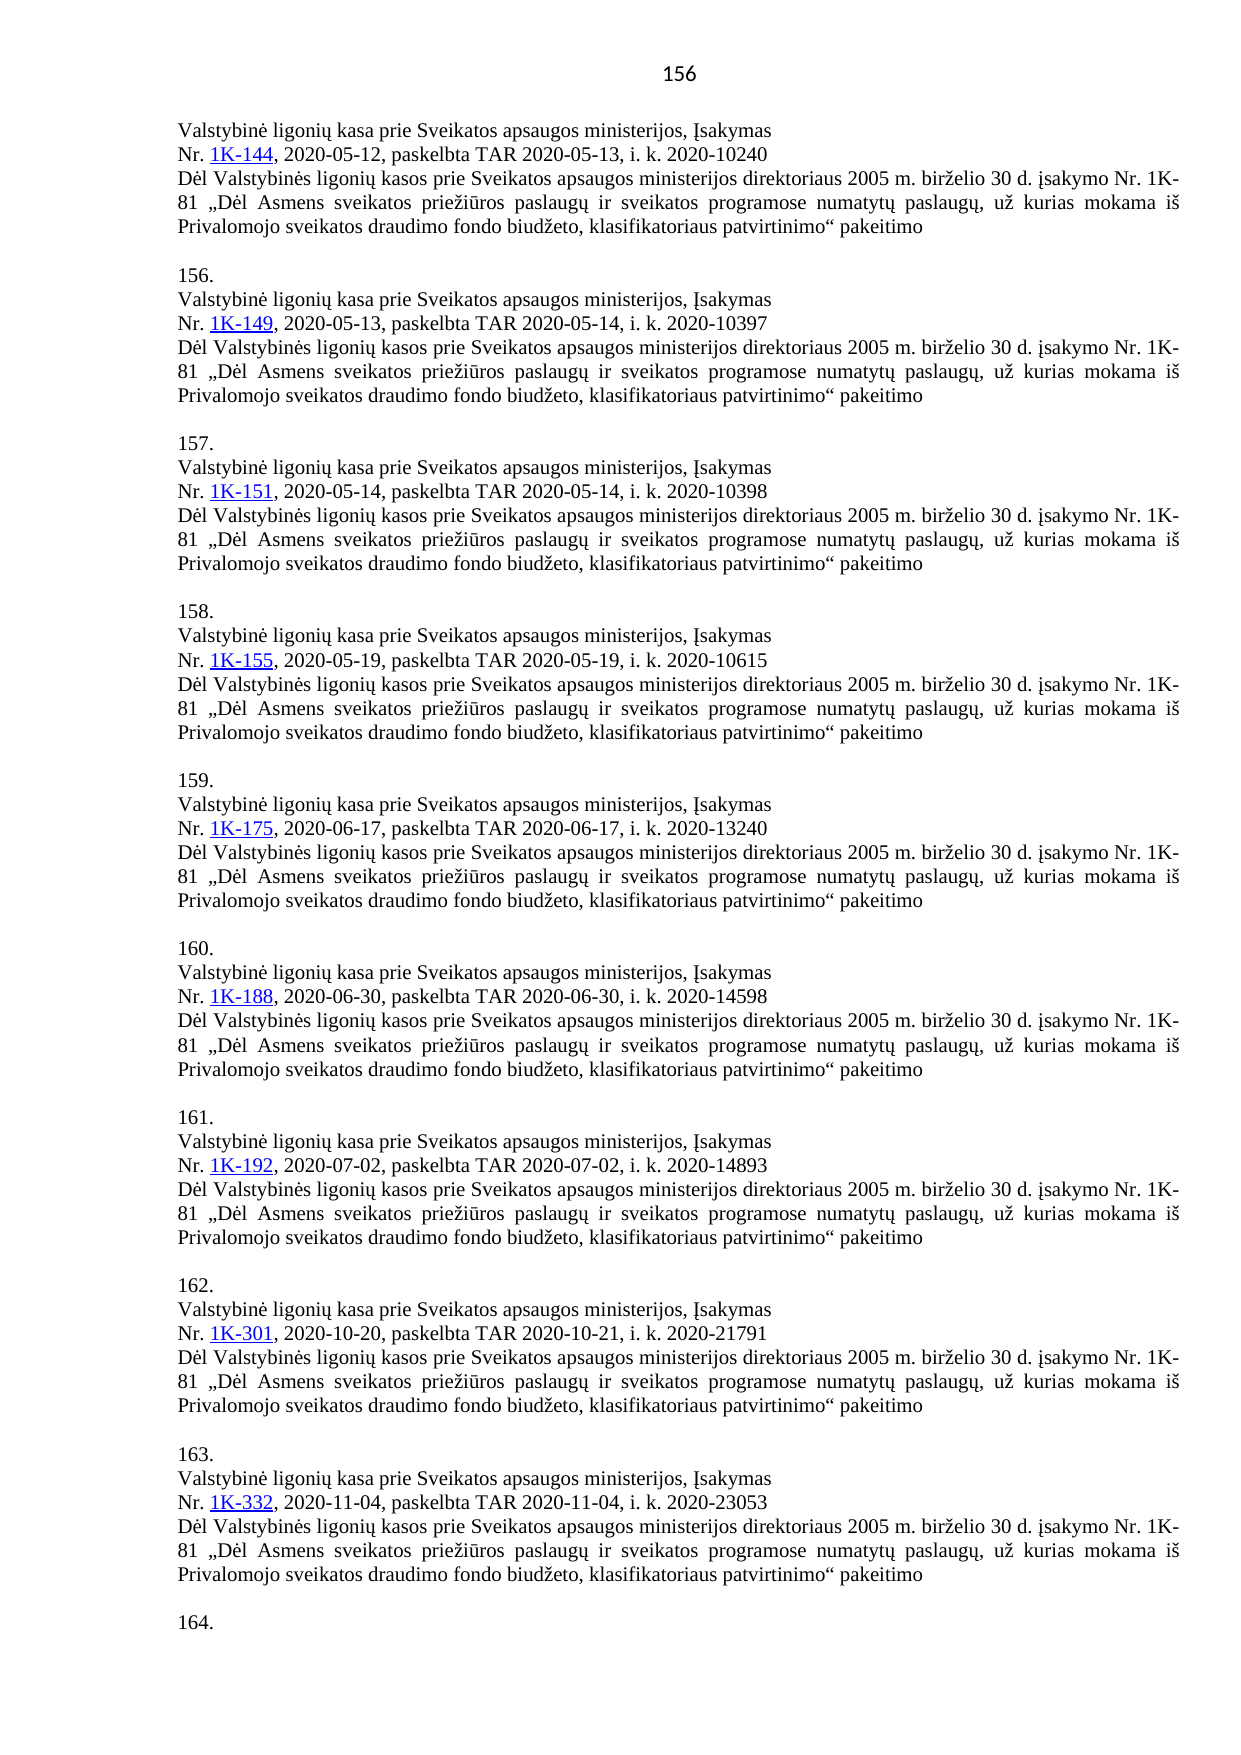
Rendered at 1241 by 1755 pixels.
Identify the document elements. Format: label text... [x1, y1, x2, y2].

text Valstybinė ligonių kasa prie Sveikatos apsaugos ministerijos, Įsakymas [177, 960, 1181, 984]
text Valstybinė ligonių kasa prie Sveikatos apsaugos ministerijos, Įsakymas [177, 455, 1181, 479]
text Valstybinė ligonių kasa prie Sveikatos apsaugos ministerijos, Įsakymas [177, 1466, 1181, 1490]
text Dėl Valstybinės ligonių kasos prie Sveikatos apsaugos ministerijos direktoriaus 2005 m. birželio 30 d. įsakymo Nr. 1K-81 „Dėl Asmens sveikatos priežiūros paslaugų ir sveikatos programose numatytų paslaugų, už kurias mokama iš Privalomojo sveikatos draudimo fondo biudžeto, klasifikatoriaus patvirtinimo“ pakeitimo [177, 503, 1181, 575]
text Valstybinė ligonių kasa prie Sveikatos apsaugos ministerijos, Įsakymas [177, 1129, 1181, 1153]
text 157. [177, 431, 1181, 455]
text Dėl Valstybinės ligonių kasos prie Sveikatos apsaugos ministerijos direktoriaus 2005 m. birželio 30 d. įsakymo Nr. 1K-81 „Dėl Asmens sveikatos priežiūros paslaugų ir sveikatos programose numatytų paslaugų, už kurias mokama iš Privalomojo sveikatos draudimo fondo biudžeto, klasifikatoriaus patvirtinimo“ pakeitimo [177, 1177, 1181, 1249]
text 160. [177, 936, 1181, 960]
text Dėl Valstybinės ligonių kasos prie Sveikatos apsaugos ministerijos direktoriaus 2005 m. birželio 30 d. įsakymo Nr. 1K-81 „Dėl Asmens sveikatos priežiūros paslaugų ir sveikatos programose numatytų paslaugų, už kurias mokama iš Privalomojo sveikatos draudimo fondo biudžeto, klasifikatoriaus patvirtinimo“ pakeitimo [177, 840, 1181, 912]
text Nr. 1K-301, 2020-10-20, paskelbta TAR 2020-10-21, i. k. 2020-21791 [177, 1321, 1181, 1345]
text Nr. 1K-332, 2020-11-04, paskelbta TAR 2020-11-04, i. k. 2020-23053 [177, 1490, 1181, 1514]
text 159. [177, 768, 1181, 792]
text Dėl Valstybinės ligonių kasos prie Sveikatos apsaugos ministerijos direktoriaus 2005 m. birželio 30 d. įsakymo Nr. 1K-81 „Dėl Asmens sveikatos priežiūros paslaugų ir sveikatos programose numatytų paslaugų, už kurias mokama iš Privalomojo sveikatos draudimo fondo biudžeto, klasifikatoriaus patvirtinimo“ pakeitimo [177, 166, 1181, 238]
text Valstybinė ligonių kasa prie Sveikatos apsaugos ministerijos, Įsakymas [177, 792, 1181, 816]
text Dėl Valstybinės ligonių kasos prie Sveikatos apsaugos ministerijos direktoriaus 2005 m. birželio 30 d. įsakymo Nr. 1K-81 „Dėl Asmens sveikatos priežiūros paslaugų ir sveikatos programose numatytų paslaugų, už kurias mokama iš Privalomojo sveikatos draudimo fondo biudžeto, klasifikatoriaus patvirtinimo“ pakeitimo [177, 1514, 1181, 1586]
text 158. [177, 599, 1181, 623]
text 163. [177, 1442, 1181, 1466]
text Valstybinė ligonių kasa prie Sveikatos apsaugos ministerijos, Įsakymas [177, 1297, 1181, 1321]
text Nr. 1K-155, 2020-05-19, paskelbta TAR 2020-05-19, i. k. 2020-10615 [177, 647, 1181, 672]
text Nr. 1K-151, 2020-05-14, paskelbta TAR 2020-05-14, i. k. 2020-10398 [177, 479, 1181, 503]
text Nr. 1K-175, 2020-06-17, paskelbta TAR 2020-06-17, i. k. 2020-13240 [177, 816, 1181, 840]
text Valstybinė ligonių kasa prie Sveikatos apsaugos ministerijos, Įsakymas [177, 623, 1181, 647]
text 156. [177, 262, 1181, 287]
text Valstybinė ligonių kasa prie Sveikatos apsaugos ministerijos, Įsakymas [177, 118, 1181, 142]
text Nr. 1K-144, 2020-05-12, paskelbta TAR 2020-05-13, i. k. 2020-10240 [177, 142, 1181, 166]
text Nr. 1K-192, 2020-07-02, paskelbta TAR 2020-07-02, i. k. 2020-14893 [177, 1153, 1181, 1177]
text 161. [177, 1105, 1181, 1129]
text Dėl Valstybinės ligonių kasos prie Sveikatos apsaugos ministerijos direktoriaus 2005 m. birželio 30 d. įsakymo Nr. 1K-81 „Dėl Asmens sveikatos priežiūros paslaugų ir sveikatos programose numatytų paslaugų, už kurias mokama iš Privalomojo sveikatos draudimo fondo biudžeto, klasifikatoriaus patvirtinimo“ pakeitimo [177, 1008, 1181, 1081]
text Dėl Valstybinės ligonių kasos prie Sveikatos apsaugos ministerijos direktoriaus 2005 m. birželio 30 d. įsakymo Nr. 1K-81 „Dėl Asmens sveikatos priežiūros paslaugų ir sveikatos programose numatytų paslaugų, už kurias mokama iš Privalomojo sveikatos draudimo fondo biudžeto, klasifikatoriaus patvirtinimo“ pakeitimo [177, 1345, 1181, 1417]
text 164. [177, 1610, 1181, 1634]
text Valstybinė ligonių kasa prie Sveikatos apsaugos ministerijos, Įsakymas [177, 287, 1181, 311]
text Dėl Valstybinės ligonių kasos prie Sveikatos apsaugos ministerijos direktoriaus 2005 m. birželio 30 d. įsakymo Nr. 1K-81 „Dėl Asmens sveikatos priežiūros paslaugų ir sveikatos programose numatytų paslaugų, už kurias mokama iš Privalomojo sveikatos draudimo fondo biudžeto, klasifikatoriaus patvirtinimo“ pakeitimo [177, 672, 1181, 744]
text Nr. 1K-149, 2020-05-13, paskelbta TAR 2020-05-14, i. k. 2020-10397 [177, 311, 1181, 335]
text 162. [177, 1273, 1181, 1297]
text Dėl Valstybinės ligonių kasos prie Sveikatos apsaugos ministerijos direktoriaus 2005 m. birželio 30 d. įsakymo Nr. 1K-81 „Dėl Asmens sveikatos priežiūros paslaugų ir sveikatos programose numatytų paslaugų, už kurias mokama iš Privalomojo sveikatos draudimo fondo biudžeto, klasifikatoriaus patvirtinimo“ pakeitimo [177, 335, 1181, 407]
text Nr. 1K-188, 2020-06-30, paskelbta TAR 2020-06-30, i. k. 2020-14598 [177, 984, 1181, 1008]
